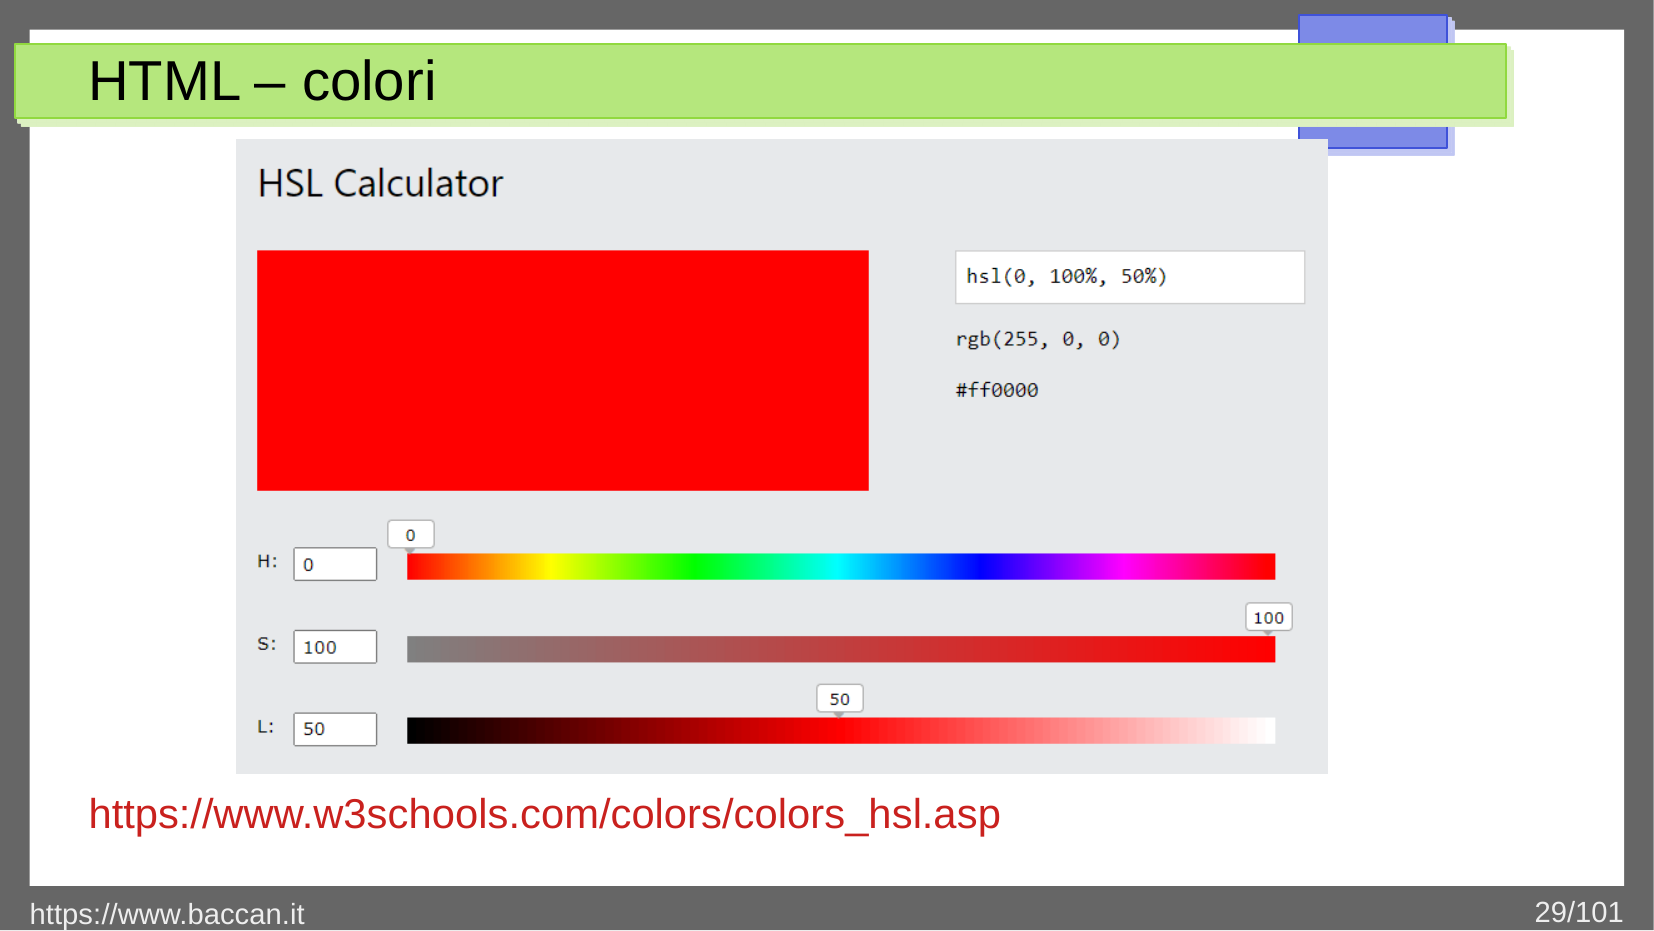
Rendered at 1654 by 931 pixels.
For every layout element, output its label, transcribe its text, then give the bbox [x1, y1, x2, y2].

title HTML – colori [88, 44, 1506, 119]
picture [236, 139, 1328, 774]
text_box https://www.w3schools.com/colors/colors_hsl.asp [88, 773, 1565, 856]
